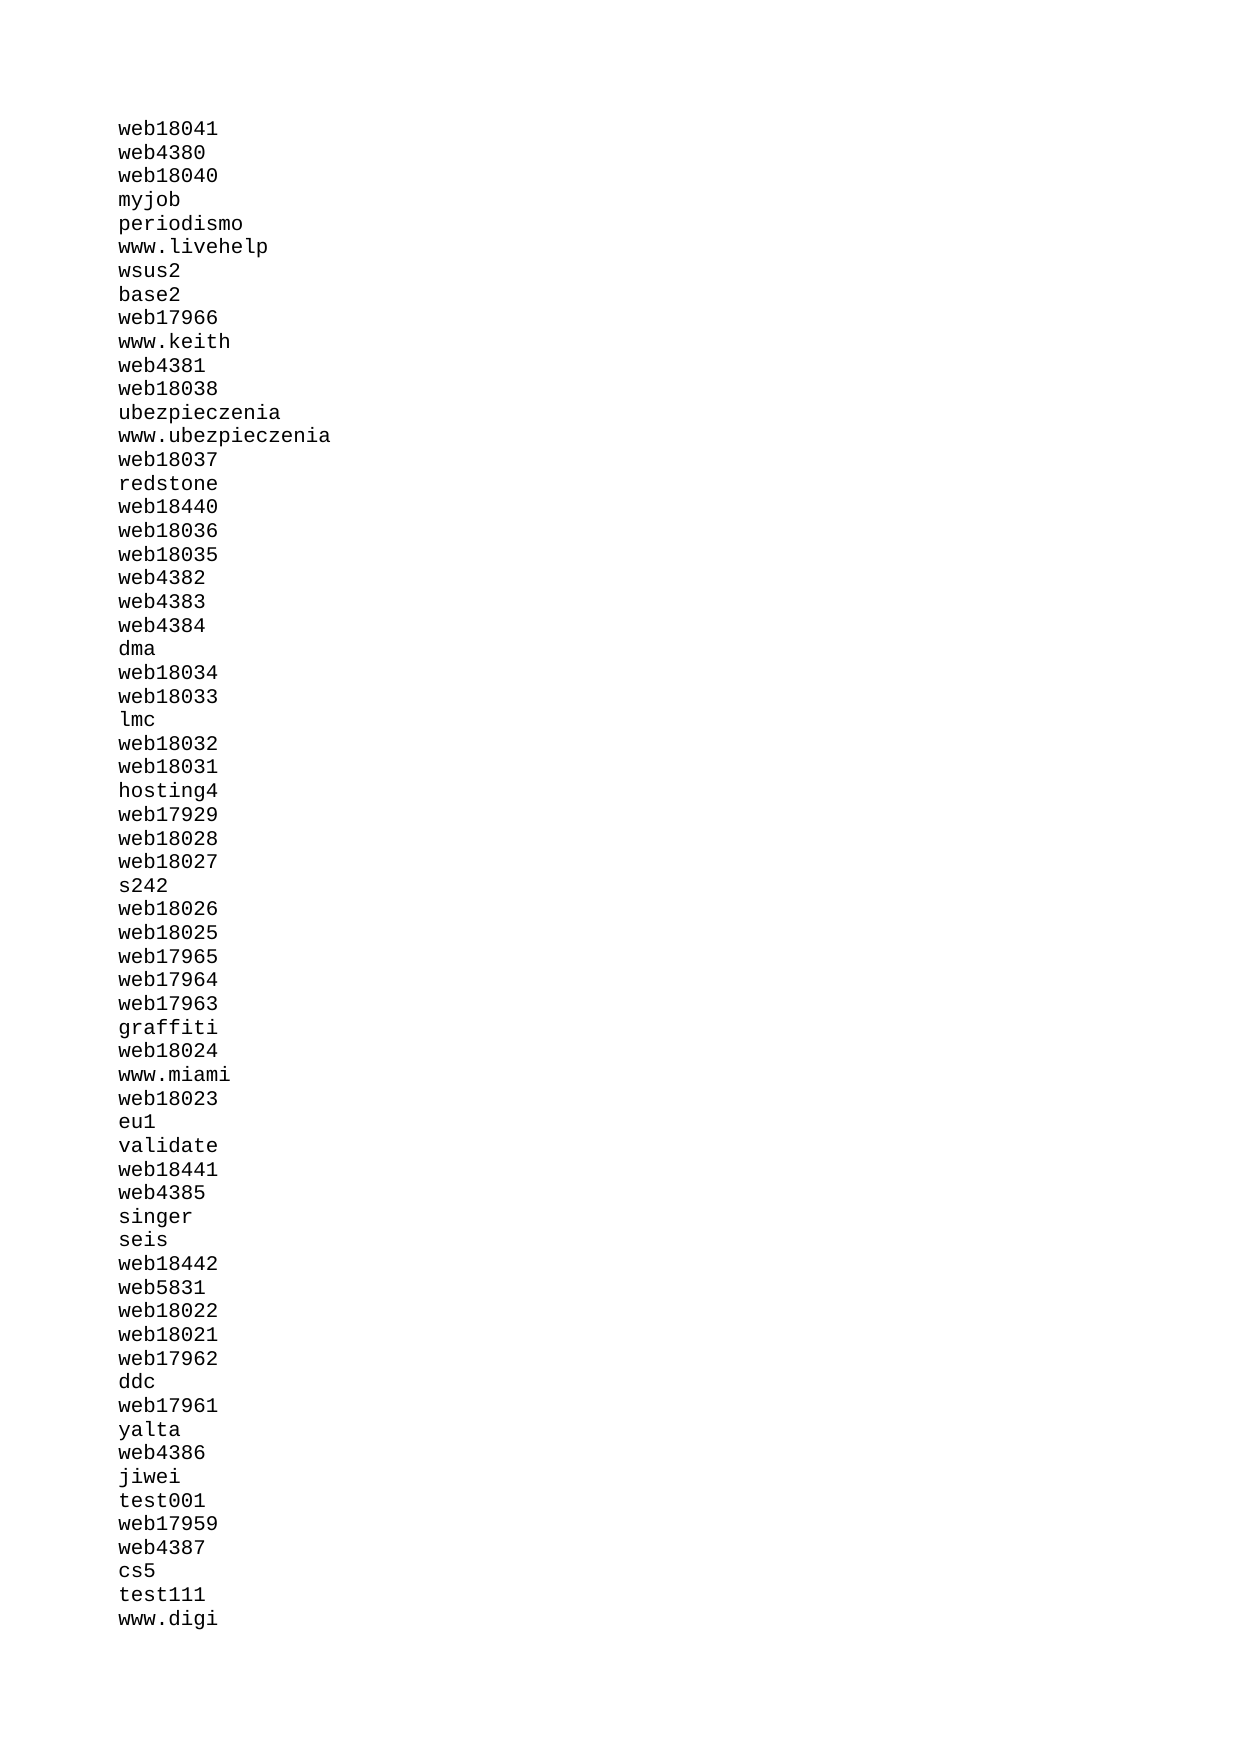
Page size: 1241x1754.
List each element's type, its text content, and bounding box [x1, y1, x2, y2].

text validate [118, 1135, 1122, 1158]
text web18033 [118, 686, 1122, 709]
text www.miami [118, 1064, 1122, 1088]
text web4381 [118, 354, 1122, 378]
text cs5 [118, 1561, 1122, 1584]
text base2 [118, 284, 1122, 307]
text web18023 [118, 1088, 1122, 1111]
text web17964 [118, 969, 1122, 993]
text web4384 [118, 615, 1122, 638]
text web18041 [118, 118, 1122, 142]
text web4382 [118, 567, 1122, 591]
text seis [118, 1229, 1122, 1253]
text ddc [118, 1371, 1122, 1395]
text web4380 [118, 142, 1122, 165]
text web17929 [118, 804, 1122, 827]
text web4383 [118, 591, 1122, 615]
text web18028 [118, 827, 1122, 851]
text singer [118, 1206, 1122, 1229]
text lmc [118, 709, 1122, 733]
text dma [118, 638, 1122, 662]
text web18440 [118, 496, 1122, 520]
text web4385 [118, 1182, 1122, 1206]
text web18024 [118, 1040, 1122, 1064]
text test111 [118, 1584, 1122, 1608]
text web18038 [118, 378, 1122, 402]
text www.digi [118, 1608, 1122, 1631]
text web18027 [118, 851, 1122, 875]
text web18441 [118, 1158, 1122, 1182]
text www.ubezpieczenia [118, 426, 1122, 449]
text web17963 [118, 993, 1122, 1017]
text jiwei [118, 1466, 1122, 1489]
text www.keith [118, 331, 1122, 354]
text web17962 [118, 1348, 1122, 1371]
text web17959 [118, 1513, 1122, 1537]
text web17966 [118, 307, 1122, 331]
text web18035 [118, 544, 1122, 567]
text web18442 [118, 1253, 1122, 1277]
text web18021 [118, 1324, 1122, 1348]
text web18022 [118, 1300, 1122, 1324]
text web18037 [118, 449, 1122, 473]
text web18034 [118, 662, 1122, 686]
text web4386 [118, 1442, 1122, 1466]
text hosting4 [118, 780, 1122, 804]
text graffiti [118, 1017, 1122, 1040]
text redstone [118, 473, 1122, 496]
text wsus2 [118, 260, 1122, 284]
text web18040 [118, 165, 1122, 189]
text web17965 [118, 946, 1122, 969]
text web18036 [118, 520, 1122, 544]
text web4387 [118, 1537, 1122, 1561]
text web18025 [118, 922, 1122, 946]
text myjob [118, 189, 1122, 213]
text test001 [118, 1489, 1122, 1513]
text web18031 [118, 757, 1122, 780]
text ubezpieczenia [118, 402, 1122, 426]
text yalta [118, 1419, 1122, 1442]
text periodismo [118, 213, 1122, 236]
text www.livehelp [118, 236, 1122, 260]
text web18026 [118, 898, 1122, 922]
text web18032 [118, 733, 1122, 757]
text s242 [118, 875, 1122, 898]
text web5831 [118, 1277, 1122, 1300]
text web17961 [118, 1395, 1122, 1419]
text eu1 [118, 1111, 1122, 1135]
